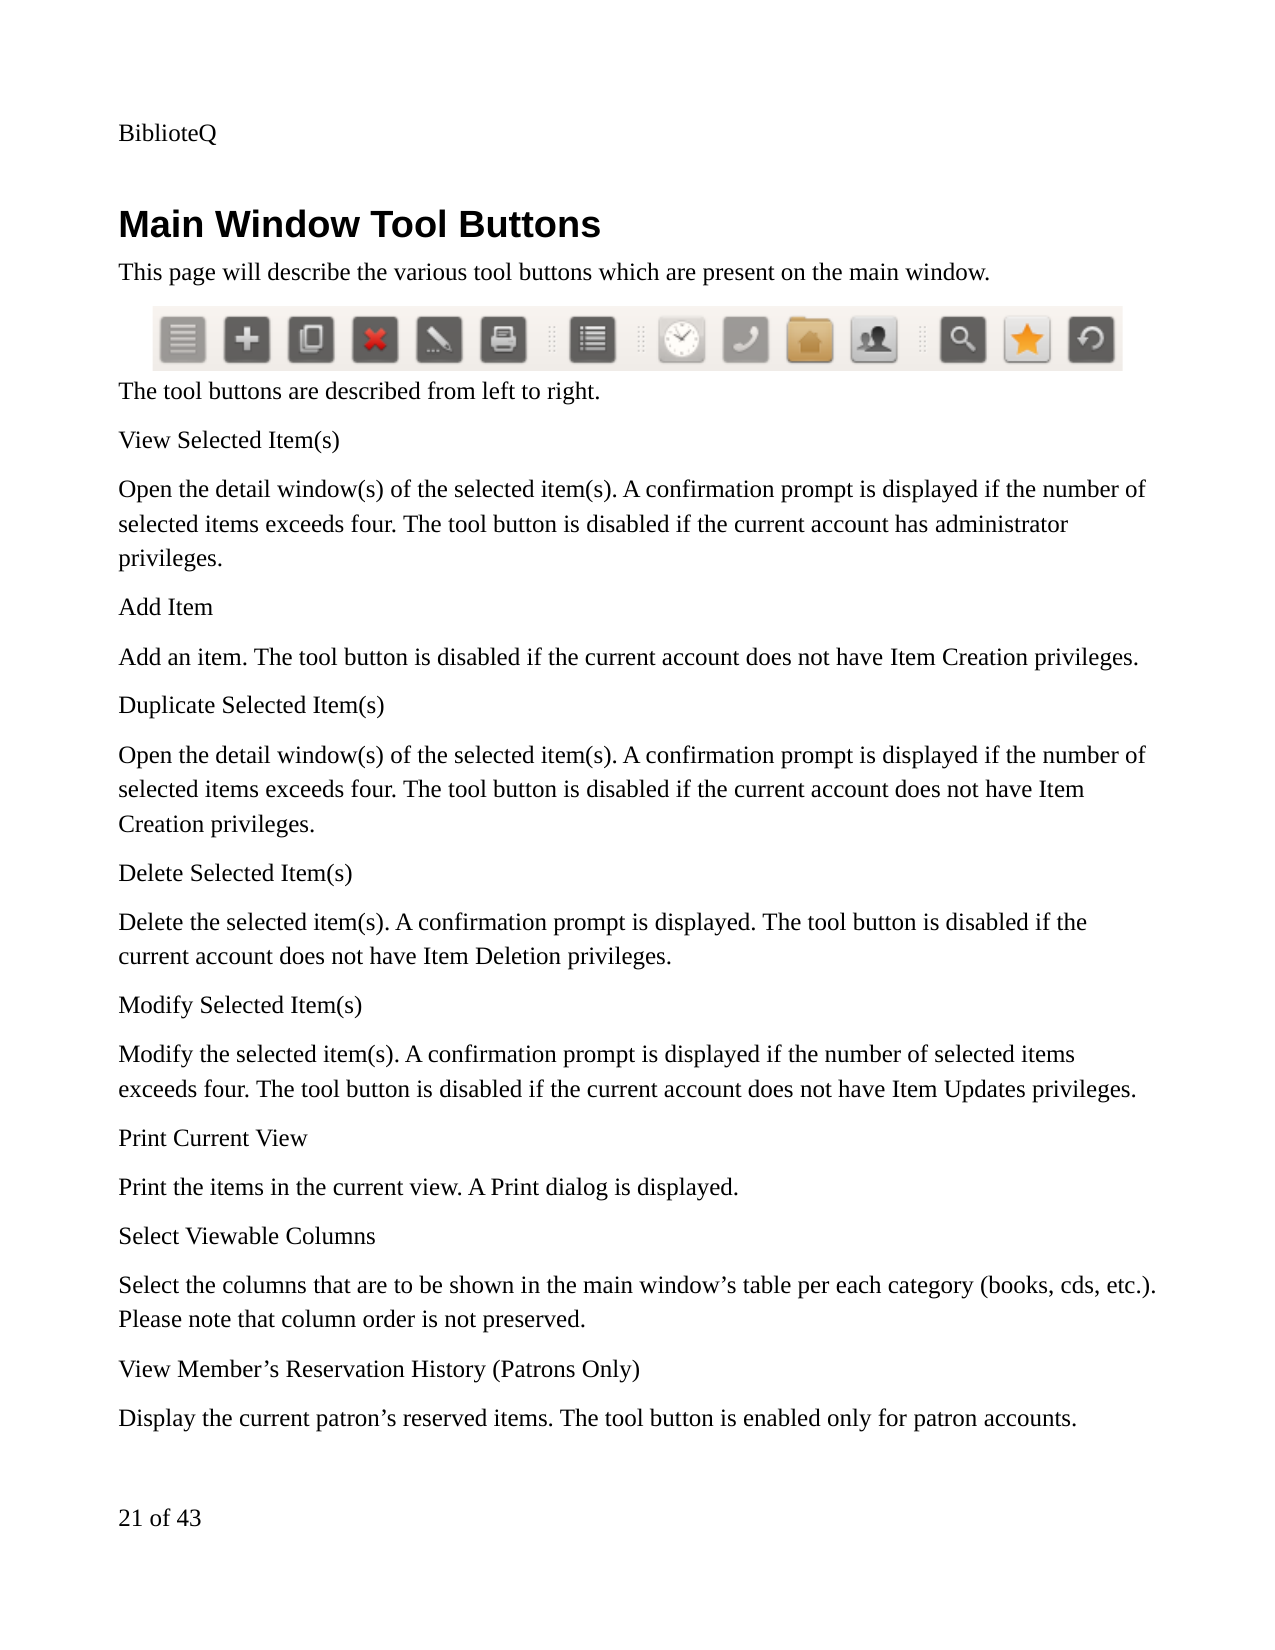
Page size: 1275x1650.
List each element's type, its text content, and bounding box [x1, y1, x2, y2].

picture [152, 306, 1123, 371]
text Modify Selected Item(s) [118, 990, 1157, 1019]
text Print Current View [118, 1123, 1157, 1152]
text Select the columns that are to be shown in the main window’s table per each category (books, cds, etc.). Please note that column order is not preserved. [118, 1270, 1157, 1333]
text Open the detail window(s) of the selected item(s). A confirmation prompt is displayed if the number of selected items exceeds four. The tool button is disabled if the current account has administrator privileges. [118, 474, 1157, 572]
text This page will describe the various tool buttons which are present on the main window. [118, 257, 1157, 286]
text Add an item. The tool button is disabled if the current account does not have Item Creation privileges. [118, 642, 1157, 670]
text Modify the selected item(s). A confirmation prompt is displayed if the number of selected items exceeds four. The tool button is disabled if the current account does not have Item Updates privileges. [118, 1039, 1157, 1103]
text Open the detail window(s) of the selected item(s). A confirmation prompt is displayed if the number of selected items exceeds four. The tool button is disabled if the current account does not have Item Creation privileges. [118, 740, 1157, 837]
text Delete the selected item(s). A confirmation prompt is displayed. The tool button is disabled if the current account does not have Item Deletion privileges. [118, 907, 1157, 970]
text View Member’s Reservation History (Patrons Only) [118, 1354, 1157, 1382]
text Display the current patron’s reserved items. The tool button is enabled only for patron accounts. [118, 1403, 1157, 1431]
text Delete Selected Item(s) [118, 858, 1157, 886]
text Duplicate Selected Item(s) [118, 691, 1157, 719]
text The tool buttons are described from left to right. [118, 371, 1157, 405]
subtitle Main Window Tool Buttons [118, 201, 1157, 245]
text Select Viewable Columns [118, 1221, 1157, 1250]
text Add Item [118, 592, 1157, 621]
text Print the items in the current view. A Print dialog is displayed. [118, 1172, 1157, 1201]
text View Selected Item(s) [118, 425, 1157, 454]
